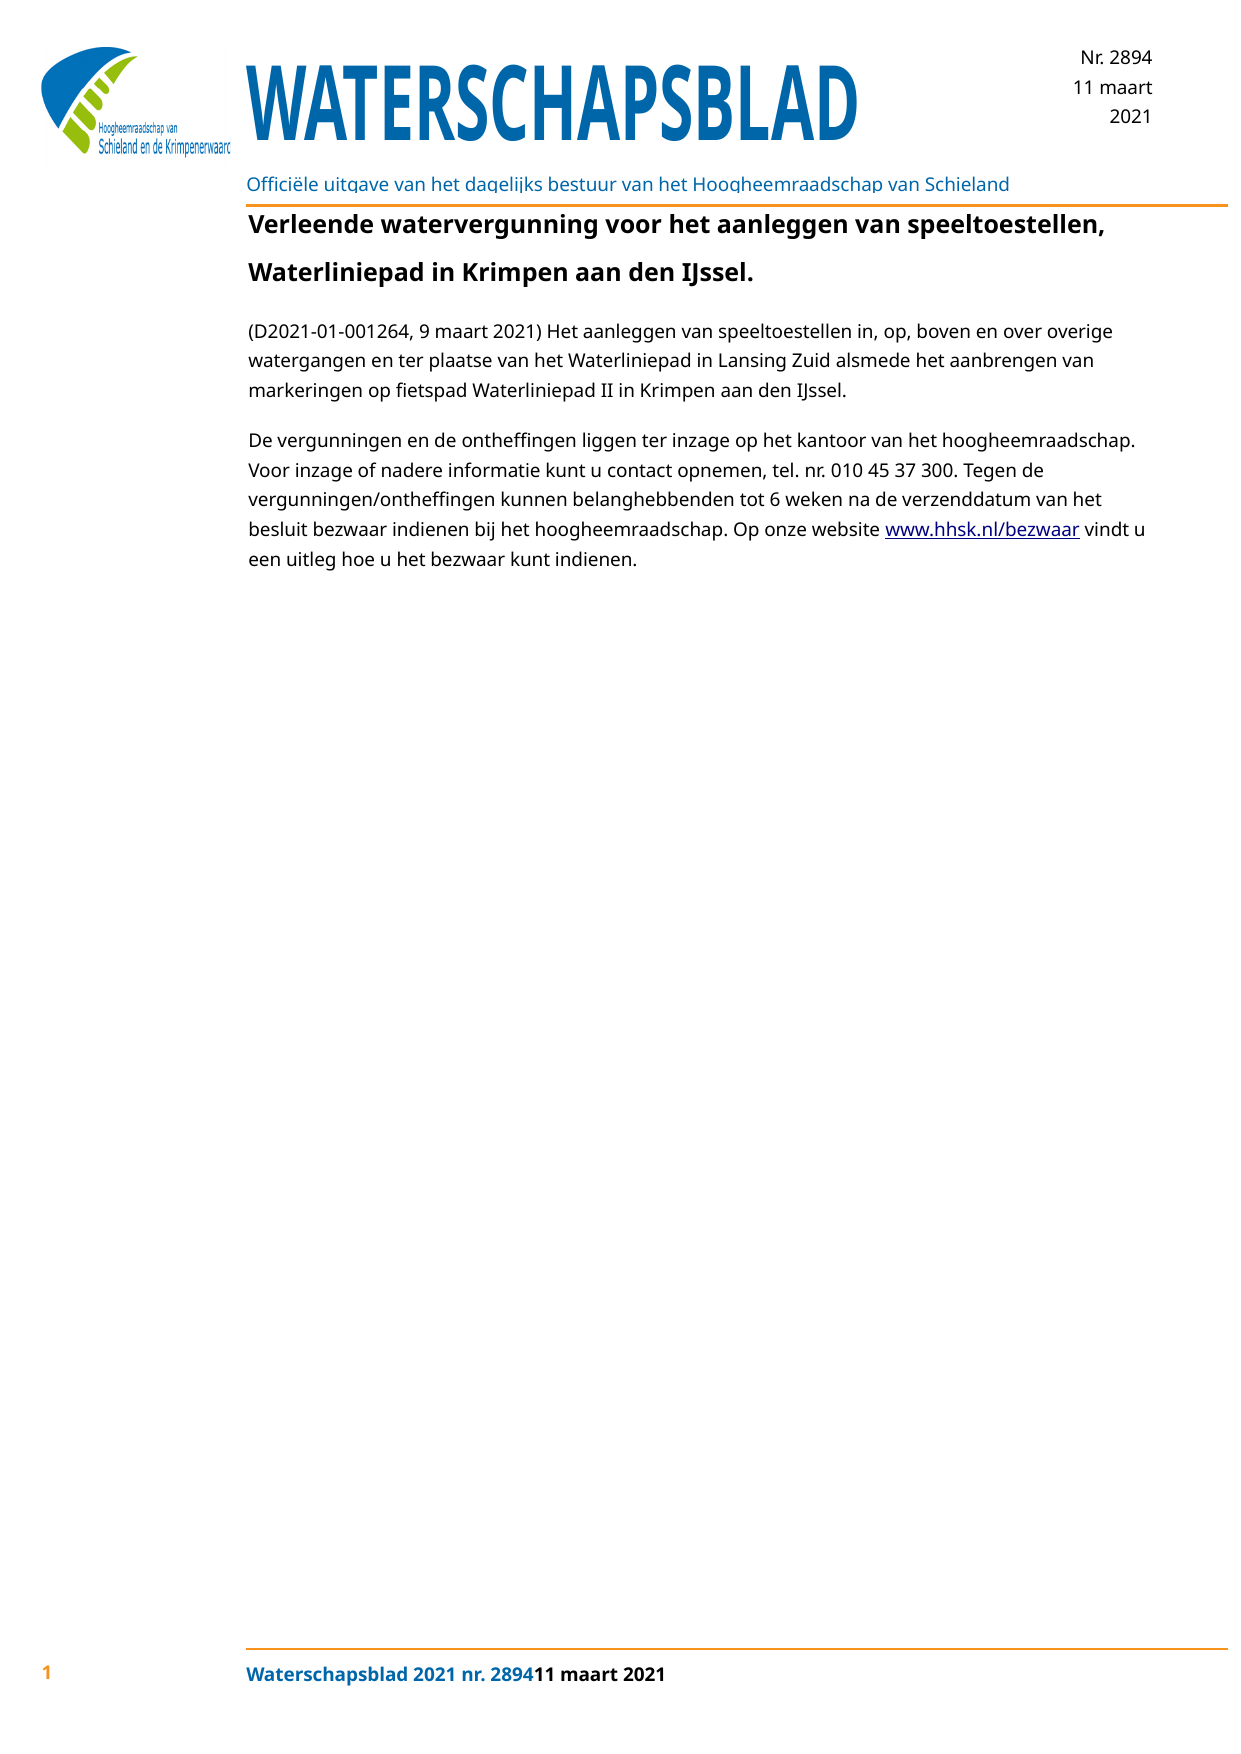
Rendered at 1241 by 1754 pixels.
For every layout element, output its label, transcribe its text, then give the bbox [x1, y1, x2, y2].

picture [41, 47, 231, 172]
text De vergunningen en de ontheffingen liggen ter inzage op het kantoor van het hoogheemraadschap. Voor inzage of nadere informatie kunt u contact opnemen, tel. nr. 010 45 37 300. Tegen de vergunningen/ontheffingen kunnen belanghebbenden tot 6 weken na de verzenddatum van het besluit bezwaar indienen bij het hoogheemraadschap. Op onze website www.hhsk.nl/bezwaar vindt u een uitleg hoe u het bezwaar kunt indienen. [248, 427, 1152, 572]
text Verleende watervergunning voor het aanleggen van speeltoestellen, Waterliniepad in Krimpen aan den IJssel. [248, 207, 1152, 288]
text (D2021-01-001264, 9 maart 2021) Het aanleggen van speeltoestellen in, op, boven en over overige watergangen en ter plaatse van het Waterliniepad in Lansing Zuid alsmede het aanbrengen van markeringen op fietspad Waterliniepad II in Krimpen aan den IJssel. [248, 318, 1152, 403]
